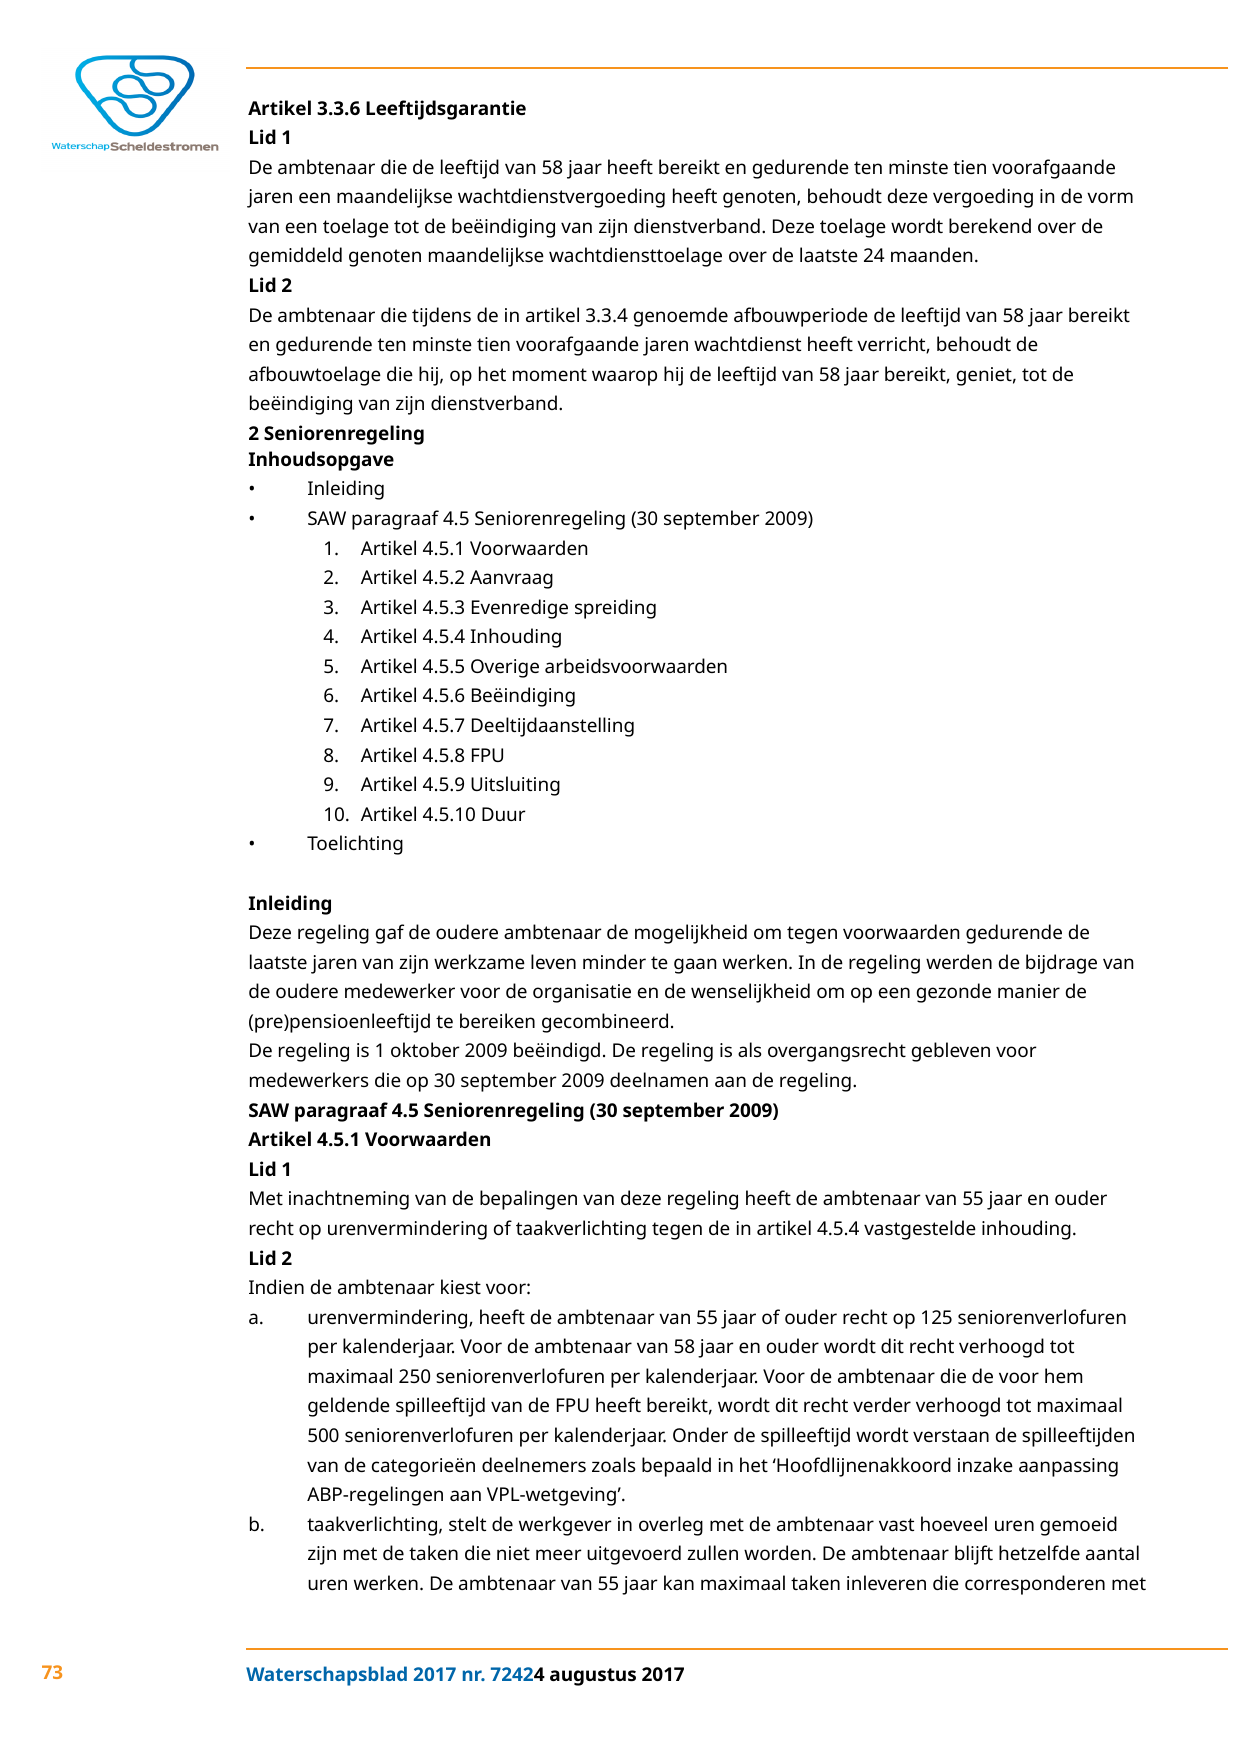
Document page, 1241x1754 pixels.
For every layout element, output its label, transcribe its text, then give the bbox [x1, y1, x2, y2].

list SAW paragraaf 4.5 Seniorenregeling (30 september 2009) [248, 505, 1152, 531]
list Inleiding [248, 476, 1152, 501]
text Deze regeling gaf de oudere ambtenaar de mogelijkheid om tegen voorwaarden gedurende de laatste jaren van zijn werkzame leven minder te gaan werken. In de regeling werden de bijdrage van de oudere medewerker voor de organisatie en de wenselijkheid om op een gezonde manier de (pre)pensioenleeftijd te bereiken gecombineerd. [248, 919, 1152, 1034]
list urenvermindering, heeft de ambtenaar van 55 jaar of ouder recht op 125 seniorenverlofuren per kalenderjaar. Voor de ambtenaar van 58 jaar en ouder wordt dit recht verhoogd tot maximaal 250 seniorenverlofuren per kalenderjaar. Voor de ambtenaar die de voor hem geldende spilleeftijd van de FPU heeft bereikt, wordt dit recht verder verhoogd tot maximaal 500 seniorenverlofuren per kalenderjaar. Onder de spilleeftijd wordt verstaan de spilleeftijden van de categorieën deelnemers zoals bepaald in het ‘Hoofdlijnenakkoord inzake aanpassing ABP-regelingen aan VPL-wetgeving’. [248, 1304, 1152, 1507]
text Lid 2 [248, 272, 1152, 298]
text Artikel 3.3.6 Leeftijdsgarantie [248, 95, 1152, 121]
list Artikel 4.5.4 Inhouding [323, 623, 1152, 649]
text Artikel 4.5.1 Voorwaarden [248, 1126, 1152, 1152]
text De ambtenaar die de leeftijd van 58 jaar heeft bereikt en gedurende ten minste tien voorafgaande jaren een maandelijkse wachtdienstvergoeding heeft genoten, behoudt deze vergoeding in de vorm van een toelage tot de beëindiging van zijn dienstverband. Deze toelage wordt berekend over de gemiddeld genoten maandelijkse wachtdiensttoelage over de laatste 24 maanden. [248, 154, 1152, 268]
list Artikel 4.5.3 Evenredige spreiding [323, 594, 1152, 619]
list taakverlichting, stelt de werkgever in overleg met de ambtenaar vast hoeveel uren gemoeid zijn met de taken die niet meer uitgevoerd zullen worden. De ambtenaar blijft hetzelfde aantal uren werken. De ambtenaar van 55 jaar kan maximaal taken inleveren die corresponderen met [248, 1511, 1152, 1596]
list Artikel 4.5.7 Deeltijdaanstelling [323, 712, 1152, 738]
text Indien de ambtenaar kiest voor: [248, 1274, 1152, 1300]
text SAW paragraaf 4.5 Seniorenregeling (30 september 2009) [248, 1097, 1152, 1122]
text Lid 1 [248, 1156, 1152, 1182]
list Artikel 4.5.9 Uitsluiting [323, 771, 1152, 797]
text Lid 2 [248, 1245, 1152, 1270]
list Artikel 4.5.5 Overige arbeidsvoorwaarden [323, 653, 1152, 679]
list Artikel 4.5.2 Aanvraag [323, 564, 1152, 590]
text De ambtenaar die tijdens de in artikel 3.3.4 genoemde afbouwperiode de leeftijd van 58 jaar bereikt en gedurende ten minste tien voorafgaande jaren wachtdienst heeft verricht, behoudt de afbouwtoelage die hij, op het moment waarop hij de leeftijd van 58 jaar bereikt, geniet, tot de beëindiging van zijn dienstverband. [248, 302, 1152, 416]
picture [41, 47, 231, 172]
list Artikel 4.5.8 FPU [323, 742, 1152, 767]
text Inhoudsopgave [248, 446, 1152, 472]
list Toelichting [248, 831, 1152, 856]
text De regeling is 1 oktober 2009 beëindigd. De regeling is als overgangsrecht gebleven voor medewerkers die op 30 september 2009 deelnamen aan de regeling. [248, 1038, 1152, 1093]
list Artikel 4.5.10 Duur [323, 801, 1152, 827]
list Artikel 4.5.6 Beëindiging [323, 683, 1152, 708]
text Met inachtneming van de bepalingen van deze regeling heeft de ambtenaar van 55 jaar en ouder recht op urenvermindering of taakverlichting tegen de in artikel 4.5.4 vastgestelde inhouding. [248, 1186, 1152, 1241]
text Lid 1 [248, 124, 1152, 150]
text 2 Seniorenregeling [248, 420, 1152, 446]
list Artikel 4.5.1 Voorwaarden [323, 535, 1152, 560]
text Inleiding [248, 890, 1152, 915]
